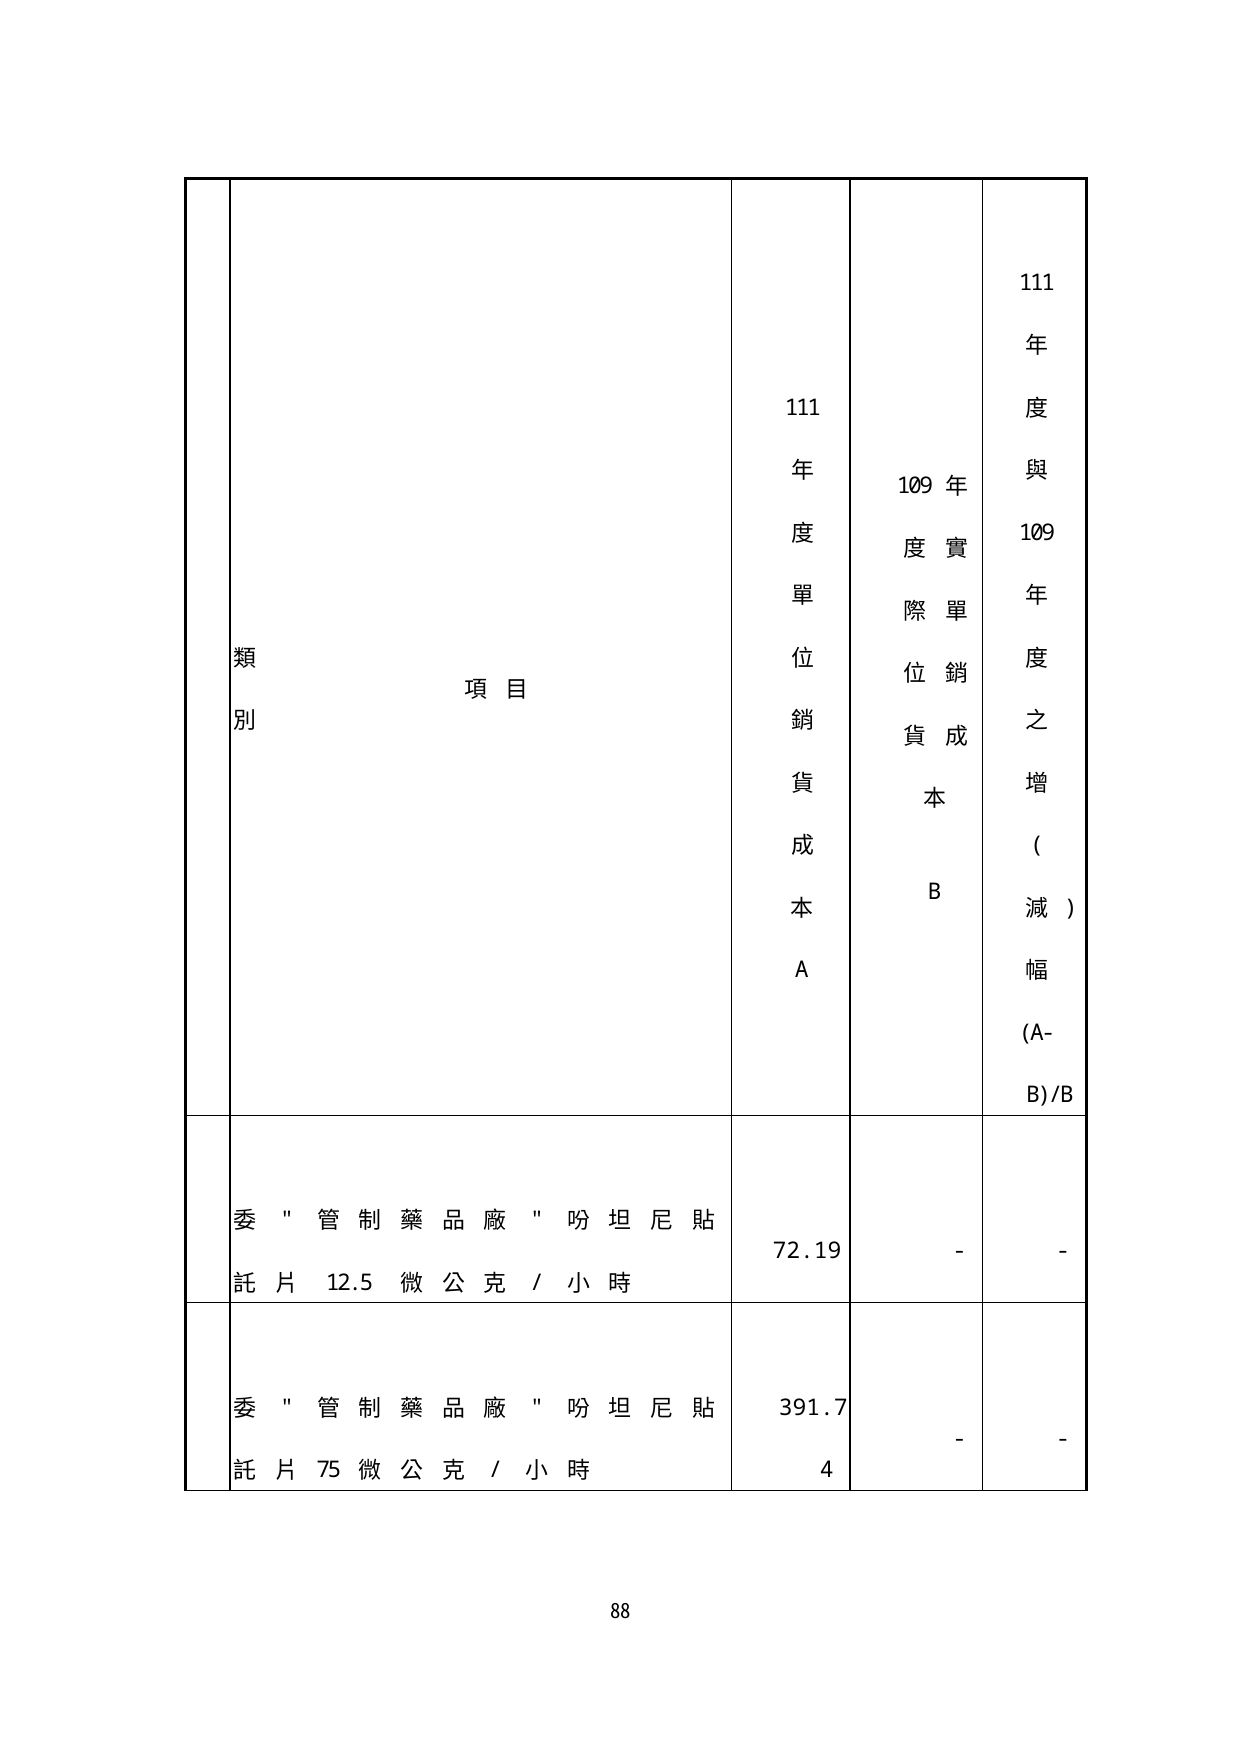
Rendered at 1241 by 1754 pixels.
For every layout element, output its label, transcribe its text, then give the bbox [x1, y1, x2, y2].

table_cell 委託 [187, 1303, 229, 1490]
table_header 109年度實際單位銷貨成本 B [851, 180, 982, 1115]
table_cell "管制藥品廠"吩坦尼貼片12.5微公克/小時 [231, 1116, 731, 1302]
table_cell - [983, 1303, 1085, 1490]
table_header 111年度與109年度之增(減)幅 (A-B)/B [983, 180, 1085, 1115]
table_cell "管制藥品廠"吩坦尼貼片75微公克/小時 [231, 1303, 731, 1490]
table_header 項目 [231, 180, 731, 1115]
table_cell 391.74 [732, 1303, 849, 1490]
table_cell - [983, 1116, 1085, 1302]
table_header 類別 [187, 180, 229, 1115]
table_cell - [851, 1116, 982, 1302]
table_cell 72.19 [732, 1116, 849, 1302]
table_cell 委託 [187, 1116, 229, 1302]
table_cell - [851, 1303, 982, 1490]
table_header 111年度單位銷貨成本 A [732, 180, 849, 1115]
